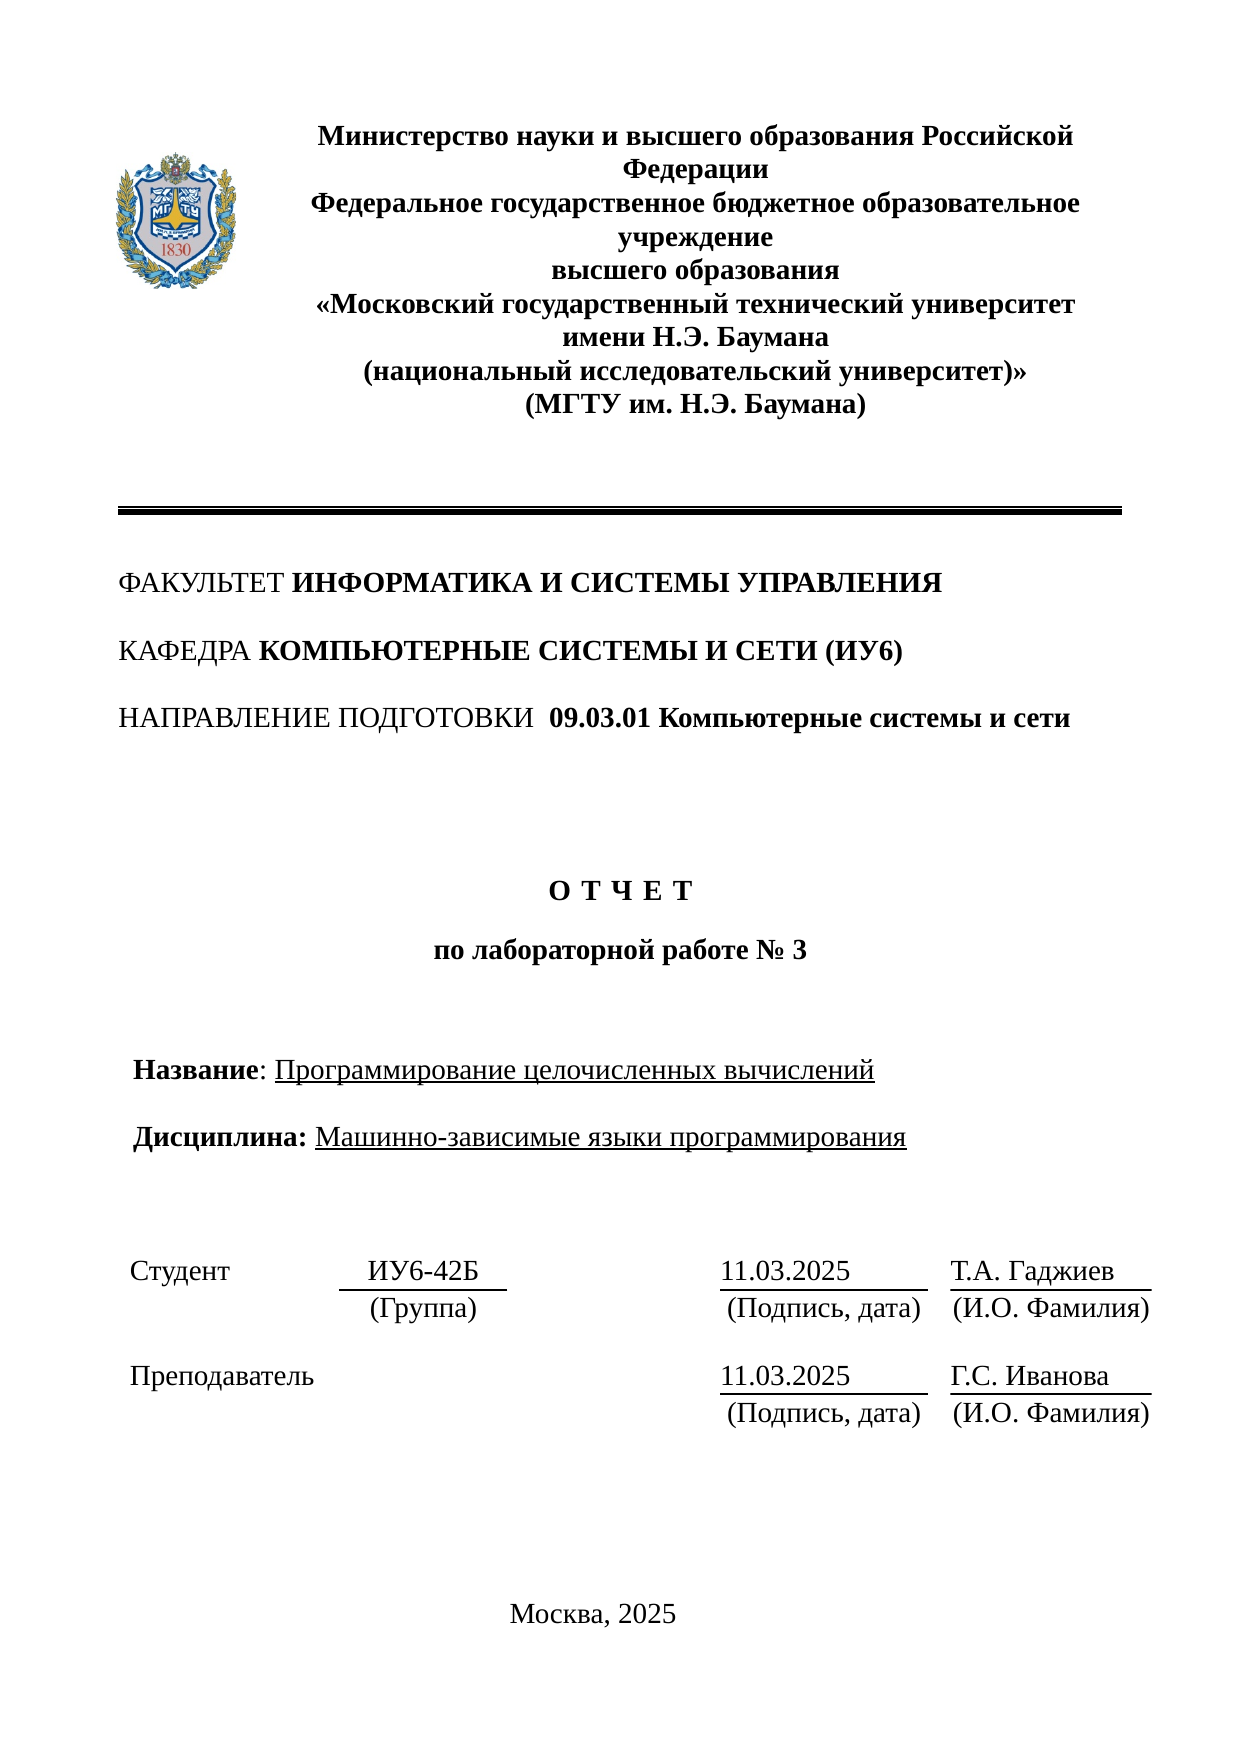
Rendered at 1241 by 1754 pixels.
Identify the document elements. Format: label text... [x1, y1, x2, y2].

table_cell [328, 1395, 519, 1428]
table_cell [118, 1324, 328, 1358]
table_cell (Подпись, дата) [709, 1395, 939, 1428]
table_cell [328, 1358, 519, 1395]
table_cell [939, 1324, 1163, 1358]
table_cell 11.03.2025 [709, 1358, 939, 1395]
table_header Министерство науки и высшего образования Российской Федерации Федеральное государственное бюджетное образовательное учреждение высшего образования «Московский государственный технический университет имени Н.Э. Баумана (национальный исследовательский университет)» (МГТУ им. Н.Э. Баумана) [254, 118, 1137, 420]
table_cell [519, 1324, 709, 1358]
table_cell [118, 1291, 328, 1324]
text по лабораторной работе № 3 [118, 932, 1122, 965]
table_cell [519, 1358, 709, 1395]
table_cell (Подпись, дата) [709, 1291, 939, 1324]
table_cell (И.О. Фамилия) [939, 1395, 1163, 1428]
table_cell [519, 1395, 709, 1428]
table_cell (Группа) [328, 1291, 519, 1324]
text Дисциплина: Машинно-зависимые языки программирования [133, 1119, 1122, 1153]
text Москва, 2025 [118, 1596, 1122, 1629]
table_cell (И.О. Фамилия) [939, 1291, 1163, 1324]
table_cell [118, 1395, 328, 1428]
table_header [519, 1253, 709, 1291]
table_header ­ [107, 118, 254, 420]
subtitle Отчет [118, 873, 1122, 907]
picture [115, 152, 237, 289]
text ФАКУЛЬТЕТ Информатика и системы управления [118, 566, 1122, 599]
text НАПРАВЛЕНИЕ ПОДГОТОВКИ 09.03.01 Компьютерные системы и сети [118, 700, 1122, 733]
text Название: Программирование целочисленных вычислений [133, 1052, 1122, 1086]
table_header ИУ6-42Б [328, 1253, 519, 1291]
table_header 11.03.2025 [709, 1253, 939, 1291]
table_cell [709, 1324, 939, 1358]
table_cell Преподаватель [118, 1358, 328, 1395]
table_header Студент [118, 1253, 328, 1291]
table_header Т.А. Гаджиев [939, 1253, 1163, 1291]
text КАФЕДРА Компьютерные системы и сети (ИУ6) [118, 633, 1122, 666]
table_cell [519, 1291, 709, 1324]
table_cell [328, 1324, 519, 1358]
table_cell Г.С. Иванова [939, 1358, 1163, 1395]
